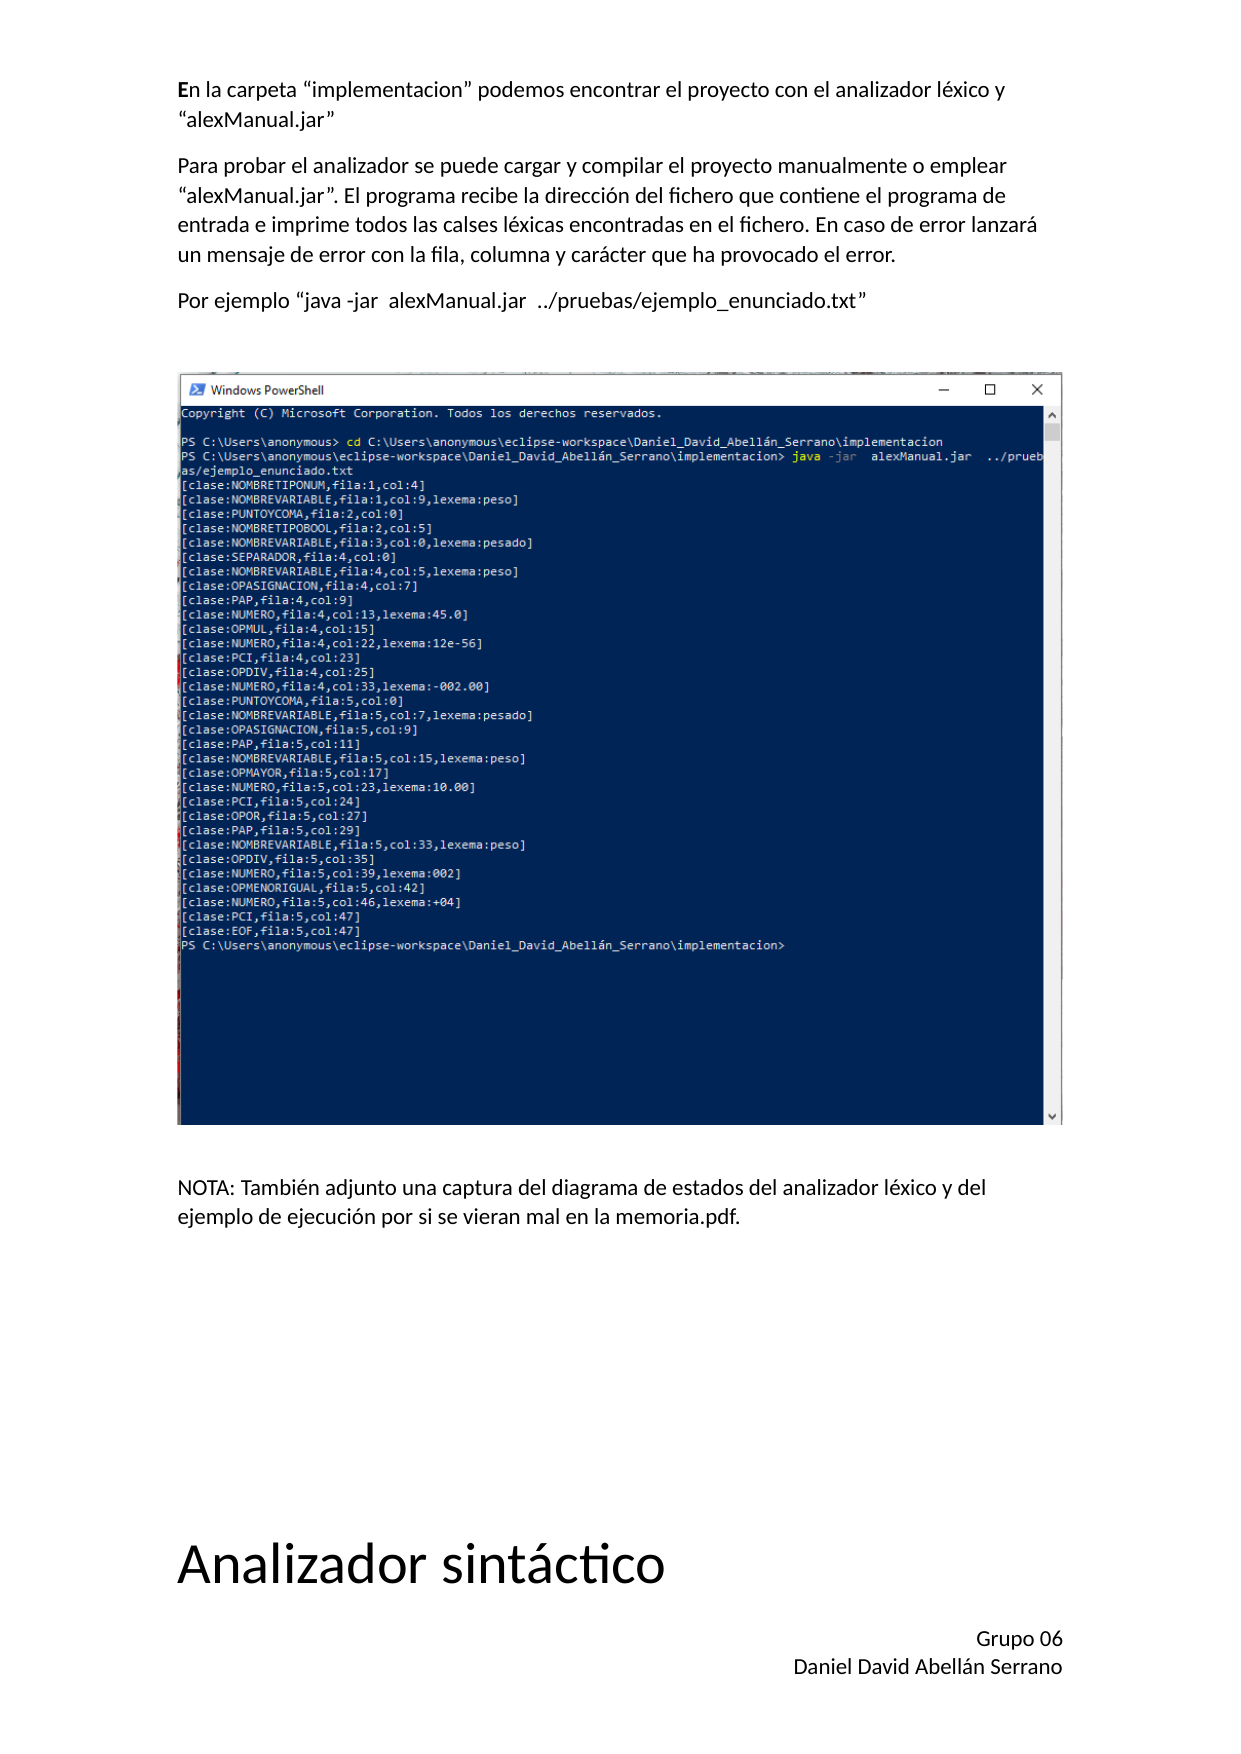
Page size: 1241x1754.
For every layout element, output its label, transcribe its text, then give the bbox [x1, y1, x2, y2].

text Para probar el analizador se puede cargar y compilar el proyecto manualmente o emplear “alexManual.jar”. El programa recibe la dirección del fichero que contiene el programa de entrada e imprime todos las calses léxicas encontradas en el fichero. En caso de error lanzará un mensaje de error con la fila, columna y carácter que ha provocado el error. [177, 151, 1063, 268]
text NOTA: También adjunto una captura del diagrama de estados del analizador léxico y del ejemplo de ejecución por si se vieran mal en la memoria.pdf. [177, 1173, 1063, 1230]
picture [177, 372, 1063, 1125]
text Analizador sintáctico [177, 1527, 1063, 1598]
text Por ejemplo “java -jar alexManual.jar ../pruebas/ejemplo_enunciado.txt” [177, 286, 1063, 314]
text En la carpeta “implementacion” podemos encontrar el proyecto con el analizador léxico y “alexManual.jar” [177, 75, 1063, 133]
